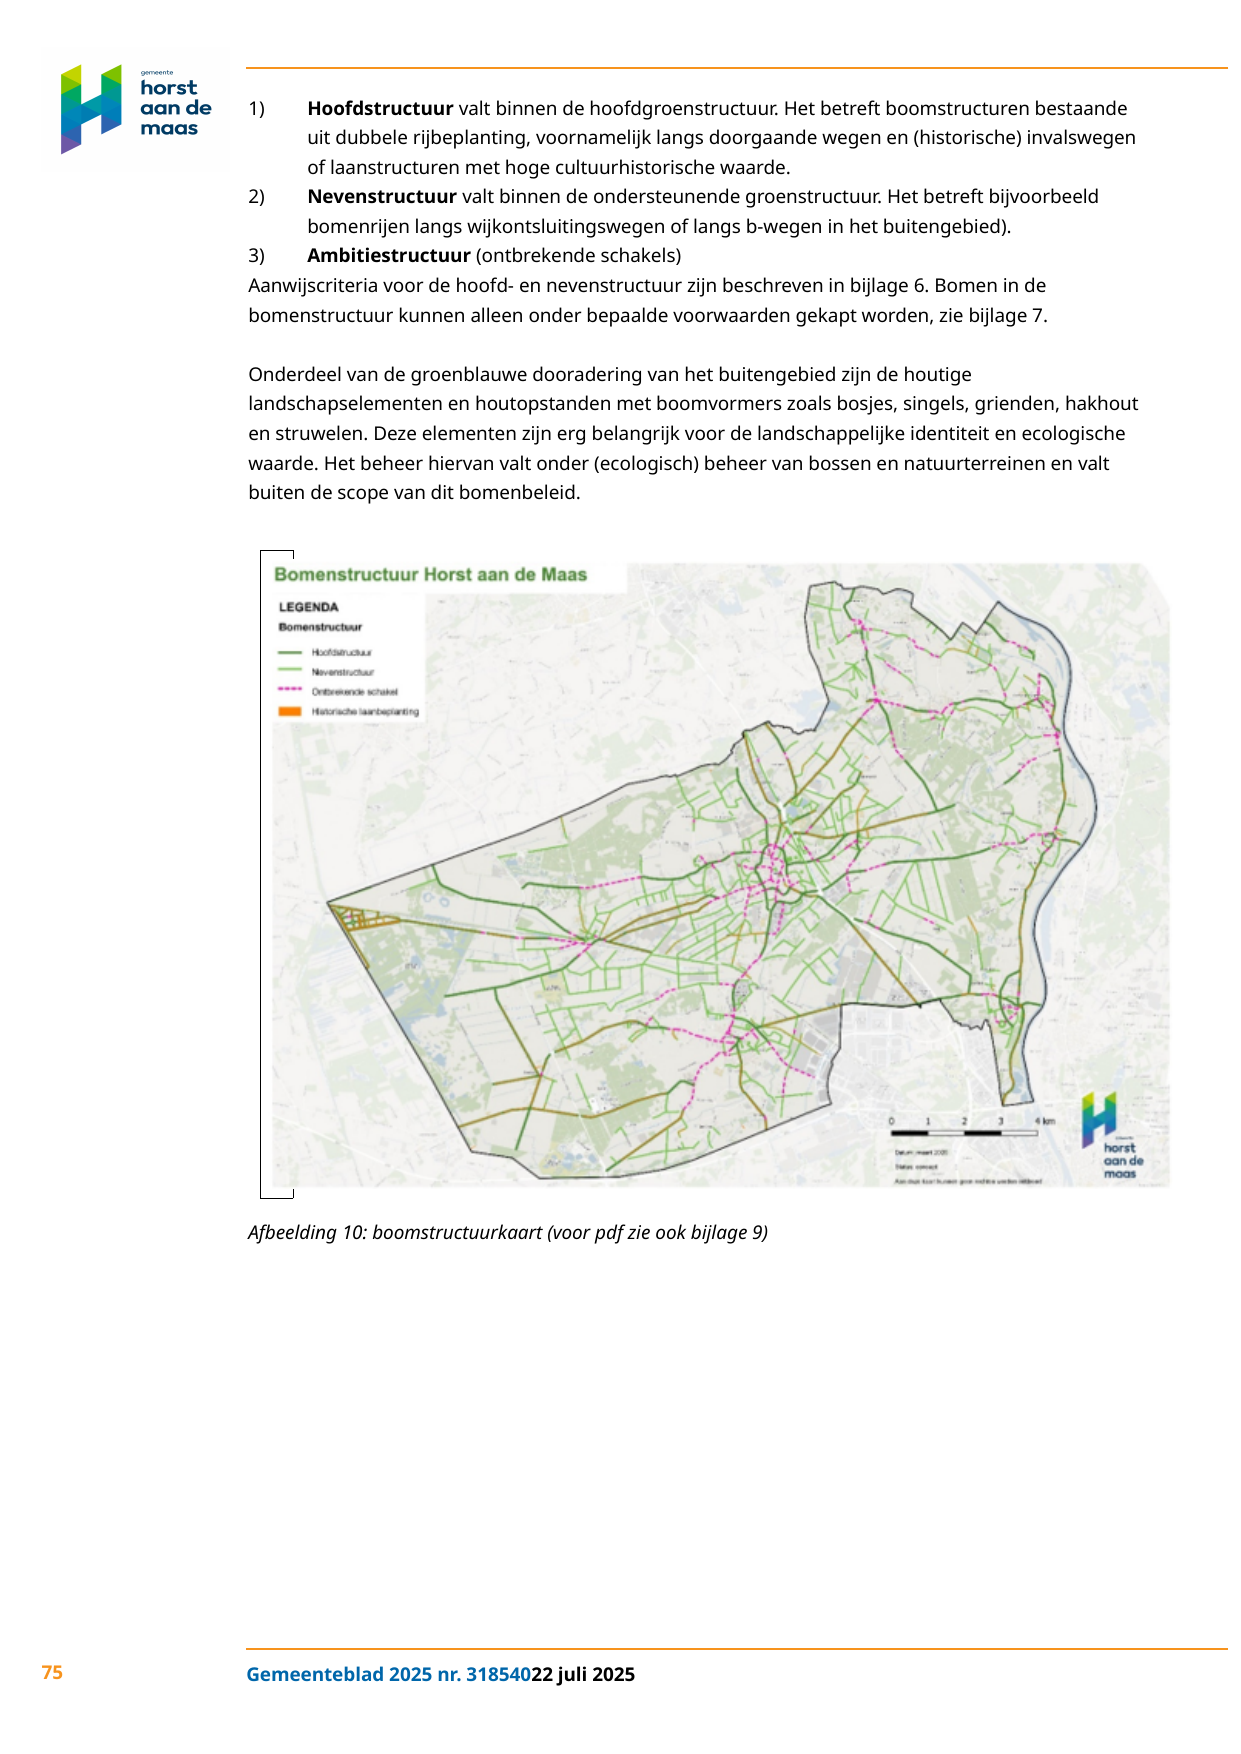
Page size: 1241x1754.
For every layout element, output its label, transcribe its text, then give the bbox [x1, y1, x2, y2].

picture [41, 47, 231, 172]
text Onderdeel van de groenblauwe dooradering van het buitengebied zijn de houtige landschapselementen en houtopstanden met boomvormers zoals bosjes, singels, grienden, hakhout en struwelen. Deze elementen zijn erg belangrijk voor de landschappelijke identiteit en ecologische waarde. Het beheer hiervan valt onder (ecologisch) beheer van bossen en natuurterreinen en valt buiten de scope van dit bomenbeleid. [248, 361, 1152, 505]
text Afbeelding 10: boomstructuurkaart (voor pdf zie ook bijlage 9) [248, 1219, 1152, 1245]
list Hoofdstructuur valt binnen de hoofdgroenstructuur. Het betreft boomstructuren bestaande uit dubbele rijbeplanting, voornamelijk langs doorgaande wegen en (historische) invalswegen of laanstructuren met hoge cultuurhistorische waarde. [248, 95, 1152, 180]
list Nevenstructuur valt binnen de ondersteunende groenstructuur. Het betreft bijvoorbeeld bomenrijen langs wijkontsluitingswegen of langs b-wegen in het buitengebied). [248, 183, 1152, 239]
text Aanwijscriteria voor de hoofd- en nevenstructuur zijn beschreven in bijlage 6. Bomen in de bomenstructuur kunnen alleen onder bepaalde voorwaarden gekapt worden, zie bijlage 7. [248, 272, 1152, 328]
list Ambitiestructuur (ontbrekende schakels) [248, 243, 1152, 268]
picture [268, 559, 1173, 1189]
